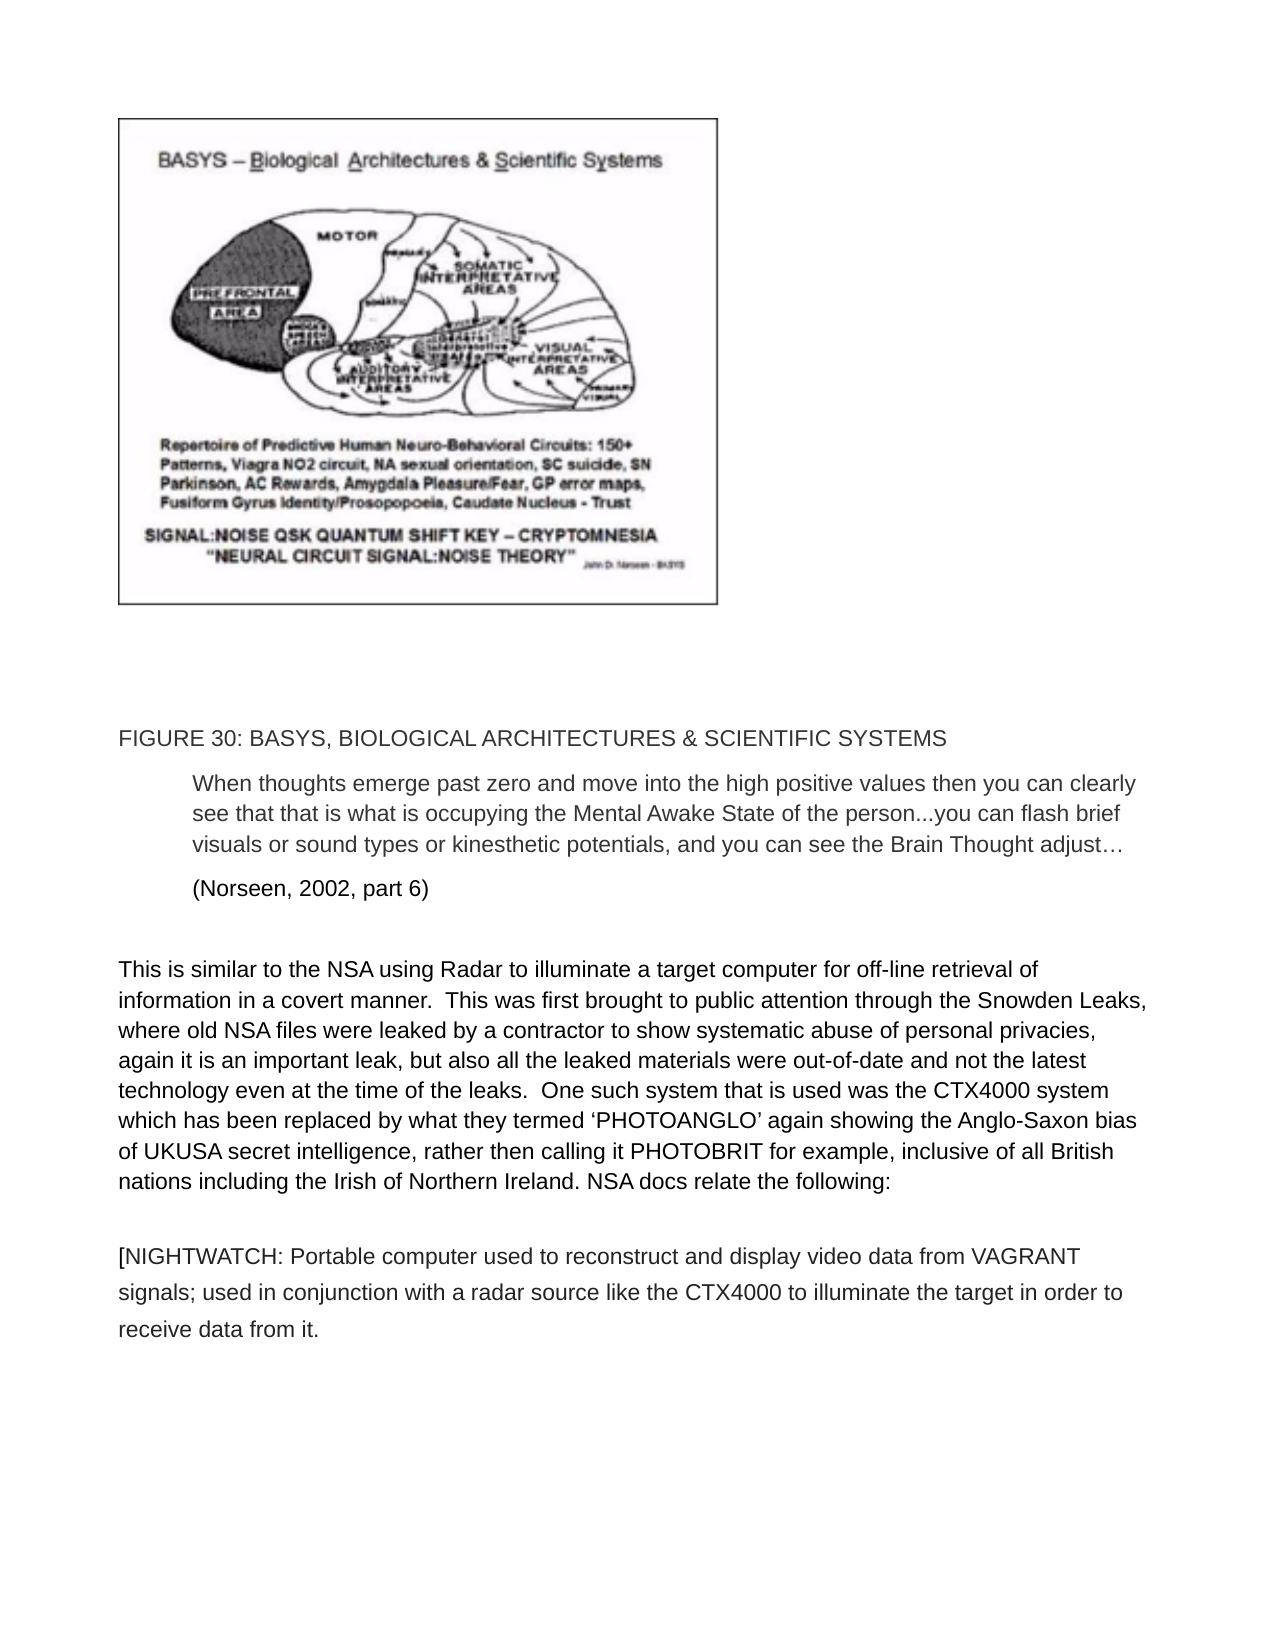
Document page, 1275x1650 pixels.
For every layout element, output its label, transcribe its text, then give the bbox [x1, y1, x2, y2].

text When thoughts emerge past zero and move into the high positive values then you can clearly see that that is what is occupying the Mental Awake State of the person...you can flash brief visuals or sound types or kinesthetic potentials, and you can see the Brain Thought adjust… [192, 770, 1157, 857]
text (Norseen, 2002, part 6) [192, 875, 1157, 902]
text FIGURE 30: BASYS, BIOLOGICAL ARCHITECTURES & SCIENTIFIC SYSTEMS [118, 725, 1157, 752]
picture [118, 118, 720, 608]
text [NIGHTWATCH: Portable computer used to reconstruct and display video data from VAGRANT signals; used in conjunction with a radar source like the CTX4000 to illuminate the target in order to receive data from it. [118, 1243, 1157, 1342]
text This is similar to the NSA using Radar to illuminate a target computer for off-line retrieval of information in a covert manner. This was first brought to public attention through the Snowden Leaks, where old NSA files were leaked by a contractor to show systematic abuse of personal privacies, again it is an important leak, but also all the leaked materials were out-of-date and not the latest technology even at the time of the leaks. One such system that is used was the CTX4000 system which has been replaced by what they termed ‘PHOTOANGLO’ again showing the Anglo-Saxon bias of UKUSA secret intelligence, rather then calling it PHOTOBRIT for example, inclusive of all British nations including the Irish of Northern Ireland. NSA docs relate the following: [118, 956, 1157, 1194]
